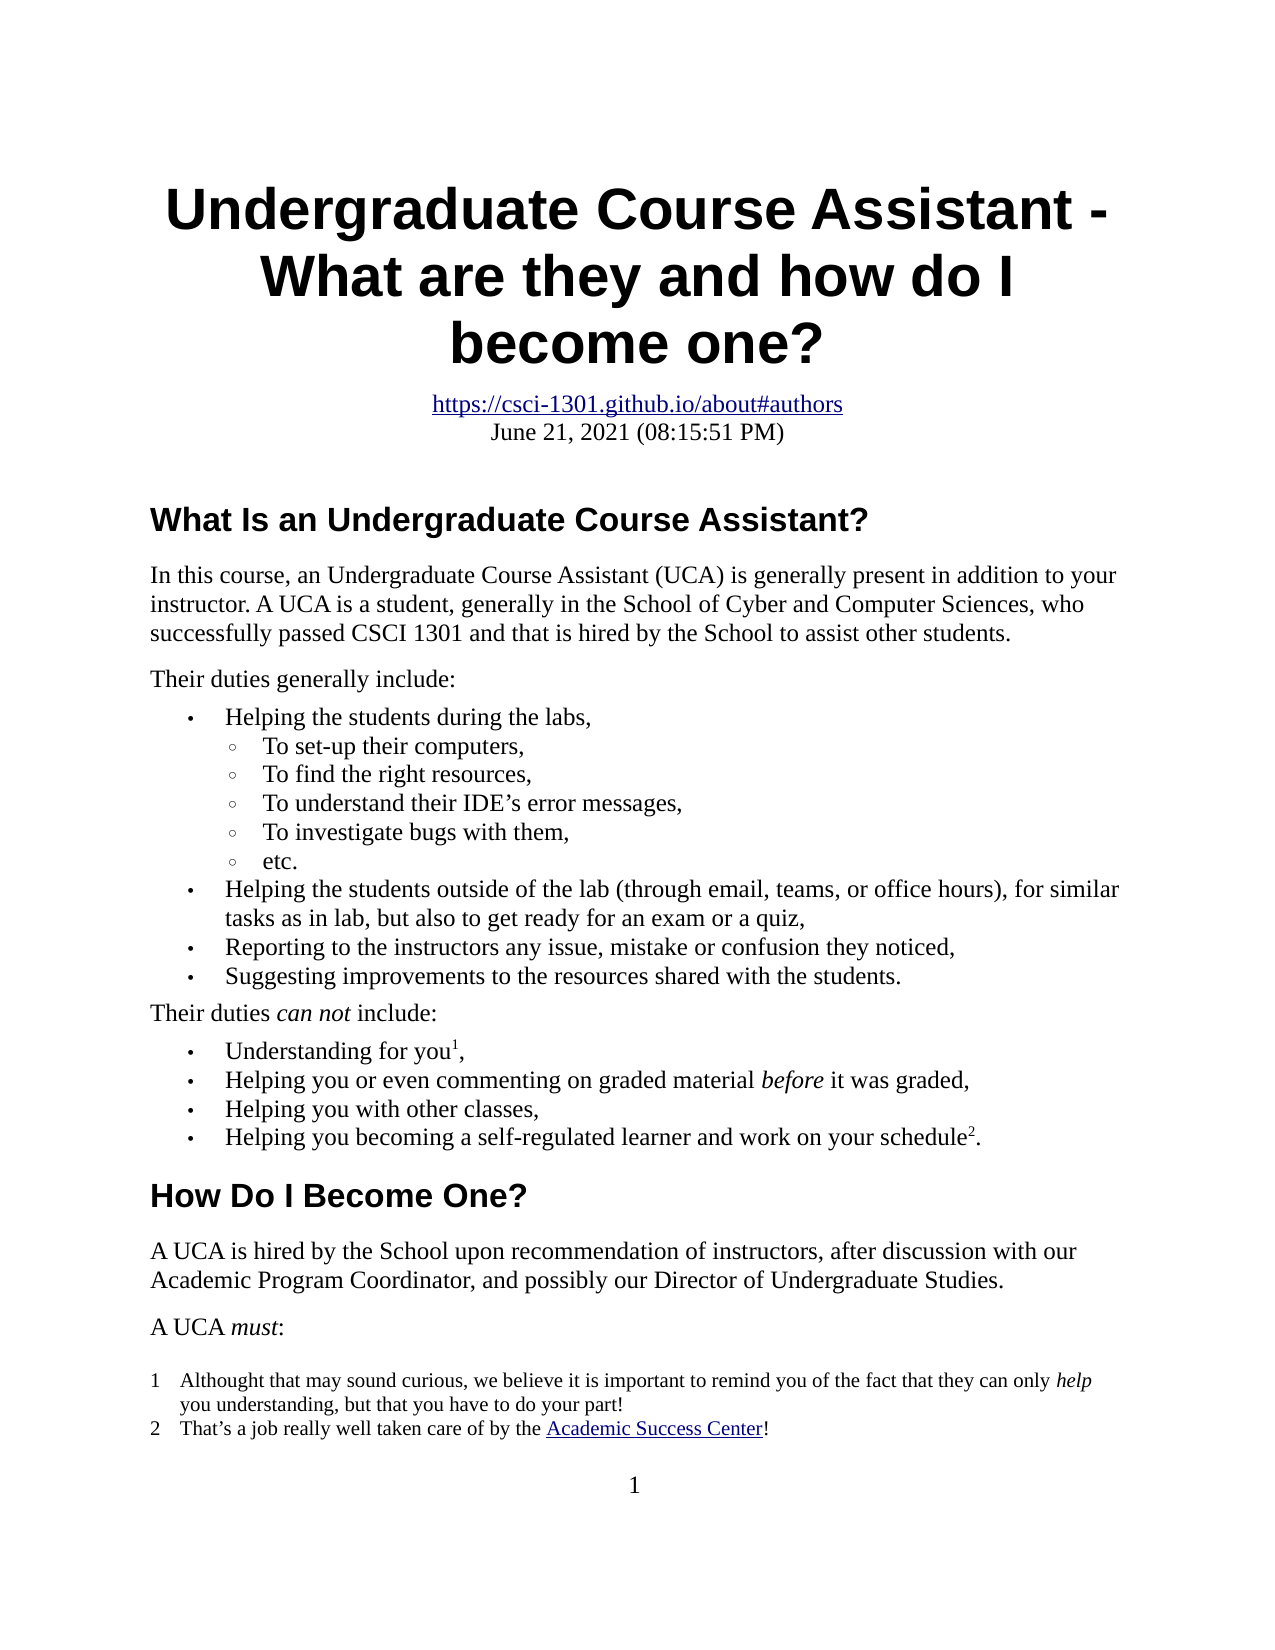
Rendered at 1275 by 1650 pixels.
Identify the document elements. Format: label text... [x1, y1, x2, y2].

text Their duties can not include: [150, 998, 1125, 1027]
text A UCA is hired by the School upon recommendation of instructors, after discussion with our Academic Program Coordinator, and possibly our Director of Undergraduate Studies. [150, 1236, 1125, 1294]
list That’s a job really well taken care of by the Academic Success Center! [150, 1416, 1125, 1440]
list To set-up their computers, [225, 731, 1125, 759]
list Helping the students during the labs, [187, 702, 1125, 731]
list Althought that may sound curious, we believe it is important to remind you of the fact that they can only help you understanding, but that you have to do your part! [150, 1368, 1125, 1416]
list Suggesting improvements to the resources shared with the students. [187, 961, 1125, 989]
list Helping the students outside of the lab (through email, teams, or office hours), for similar tasks as in lab, but also to get ready for an exam or a quiz, [187, 874, 1125, 932]
title Undergraduate Course Assistant - What are they and how do I become one? [150, 175, 1125, 376]
list Reporting to the instructors any issue, mistake or confusion they noticed, [187, 932, 1125, 961]
subtitle How Do I Become One? [150, 1176, 1125, 1215]
list etc. [225, 846, 1125, 874]
list Helping you becoming a self-regulated learner and work on your schedule. [187, 1122, 1125, 1151]
subtitle What Is an Undergraduate Course Assistant? [150, 500, 1125, 539]
list Understanding for you, [187, 1036, 1125, 1065]
text In this course, an Undergraduate Course Assistant (UCA) is generally present in addition to your instructor. A UCA is a student, generally in the School of Cyber and Computer Sciences, who successfully passed CSCI 1301 and that is hired by the School to assist other students. [150, 560, 1125, 646]
list To understand their IDE’s error messages, [225, 788, 1125, 817]
text A UCA must: [150, 1312, 1125, 1340]
text June 21, 2021 (08:15:51 PM) [150, 417, 1125, 446]
text https://csci-1301.github.io/about#authors [150, 389, 1125, 417]
list Helping you with other classes, [187, 1094, 1125, 1122]
list To find the right resources, [225, 759, 1125, 788]
text Their duties generally include: [150, 664, 1125, 693]
list To investigate bugs with them, [225, 817, 1125, 846]
list Helping you or even commenting on graded material before it was graded, [187, 1065, 1125, 1094]
